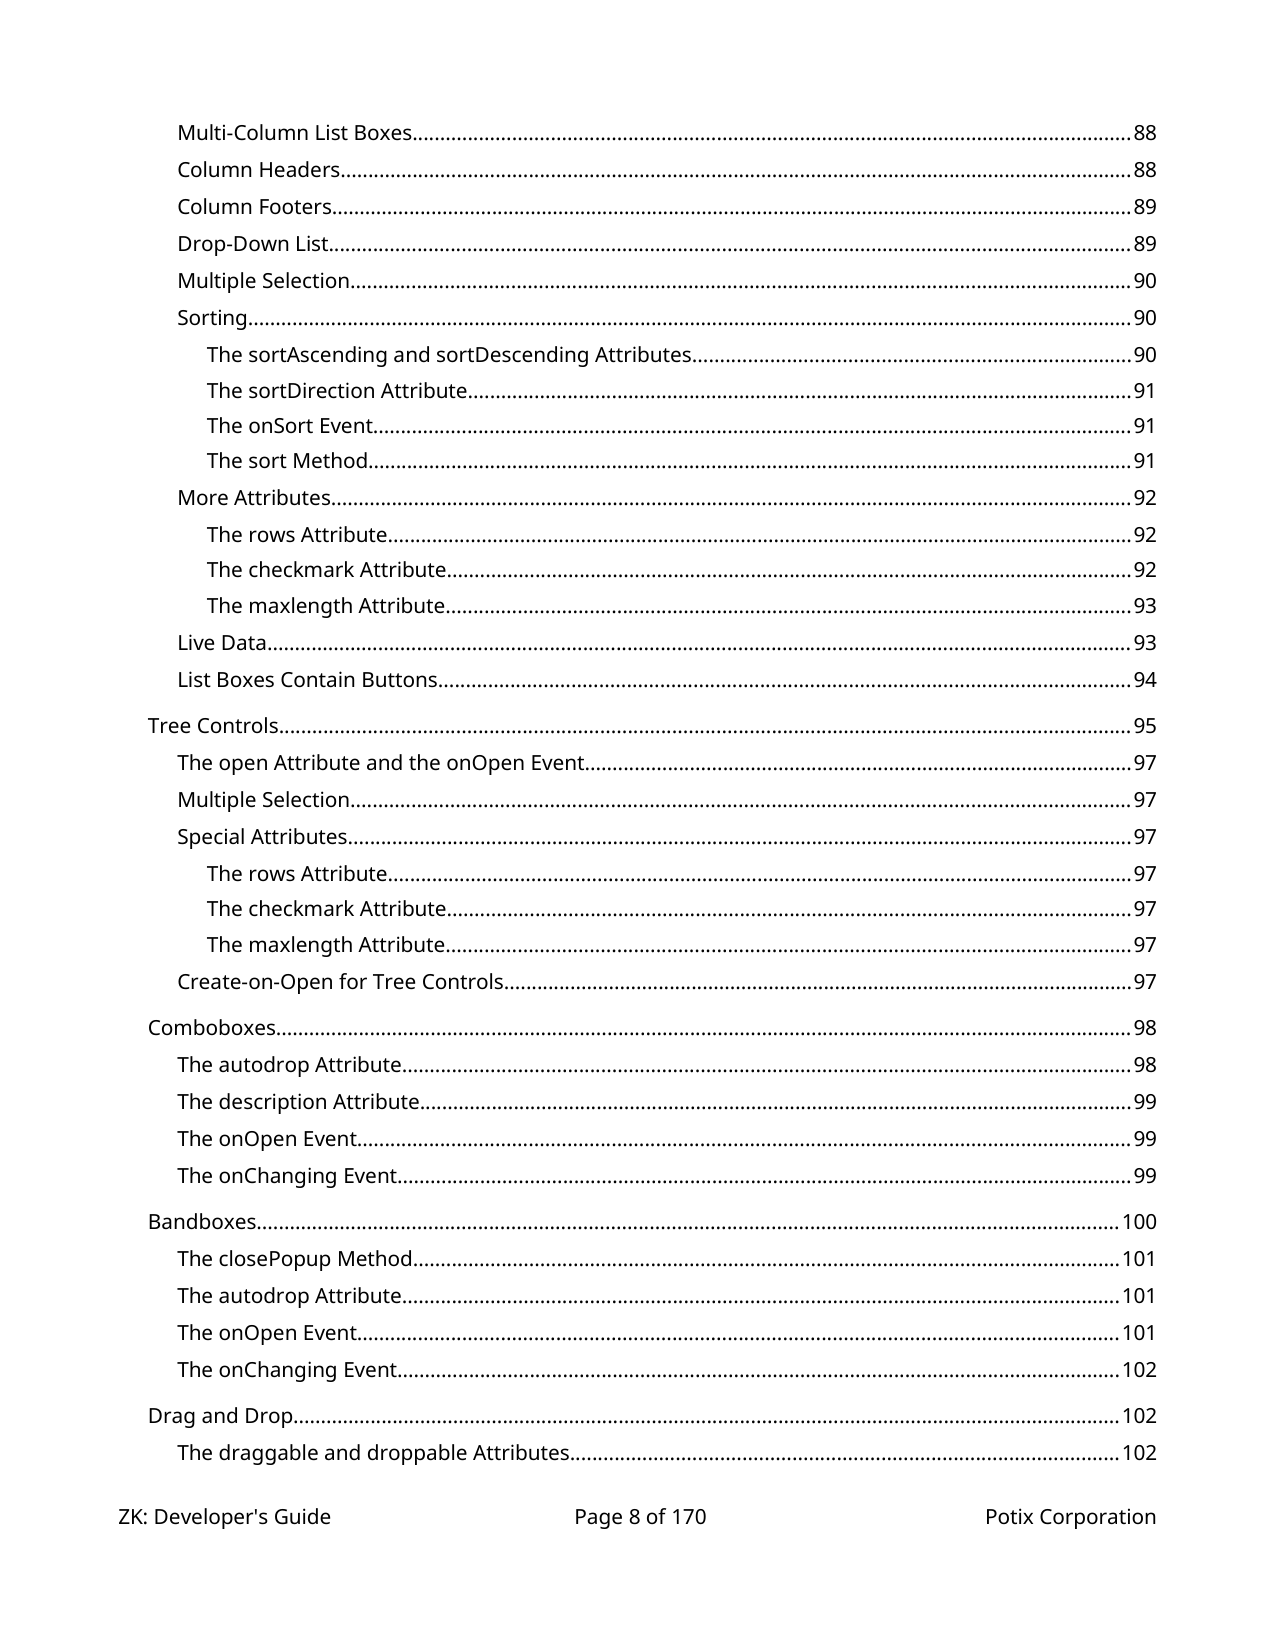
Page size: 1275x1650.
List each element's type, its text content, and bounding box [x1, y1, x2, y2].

text More Attributes 92 [177, 483, 1157, 512]
text The closePopup Method 101 [177, 1244, 1157, 1272]
text The onSort Event 91 [207, 411, 1157, 439]
text Multiple Selection 90 [177, 266, 1157, 295]
text Drag and Drop 102 [148, 1401, 1157, 1429]
text Column Headers 88 [177, 155, 1157, 183]
text Special Attributes 97 [177, 822, 1157, 850]
text The onOpen Event 101 [177, 1318, 1157, 1346]
text The draggable and droppable Attributes 102 [177, 1438, 1157, 1467]
text Drop-Down List 89 [177, 229, 1157, 258]
text Sorting 90 [177, 303, 1157, 332]
text The onChanging Event 99 [177, 1161, 1157, 1189]
text Comboboxes 98 [148, 1013, 1157, 1041]
text The description Attribute 99 [177, 1087, 1157, 1115]
text The maxlength Attribute 93 [207, 591, 1157, 619]
text The autodrop Attribute 98 [177, 1050, 1157, 1078]
text The open Attribute and the onOpen Event 97 [177, 748, 1157, 776]
text Column Footers 89 [177, 192, 1157, 221]
text The sort Method 91 [207, 446, 1157, 474]
text The rows Attribute 97 [207, 859, 1157, 887]
text Tree Controls 95 [148, 711, 1157, 739]
text The onChanging Event 102 [177, 1355, 1157, 1383]
text The sortAscending and sortDescending Attributes 90 [207, 341, 1157, 369]
text The rows Attribute 92 [207, 520, 1157, 549]
text List Boxes Contain Buttons 94 [177, 665, 1157, 693]
text The autodrop Attribute 101 [177, 1281, 1157, 1309]
text The checkmark Attribute 97 [207, 894, 1157, 923]
text The checkmark Attribute 92 [207, 556, 1157, 584]
text Bandboxes 100 [148, 1207, 1157, 1235]
text Create-on-Open for Tree Controls 97 [177, 967, 1157, 995]
text The onOpen Event 99 [177, 1124, 1157, 1152]
text The maxlength Attribute 97 [207, 930, 1157, 958]
text Multiple Selection 97 [177, 785, 1157, 813]
text Multi-Column List Boxes 88 [177, 118, 1157, 146]
text The sortDirection Attribute 91 [207, 376, 1157, 404]
text Live Data 93 [177, 628, 1157, 656]
